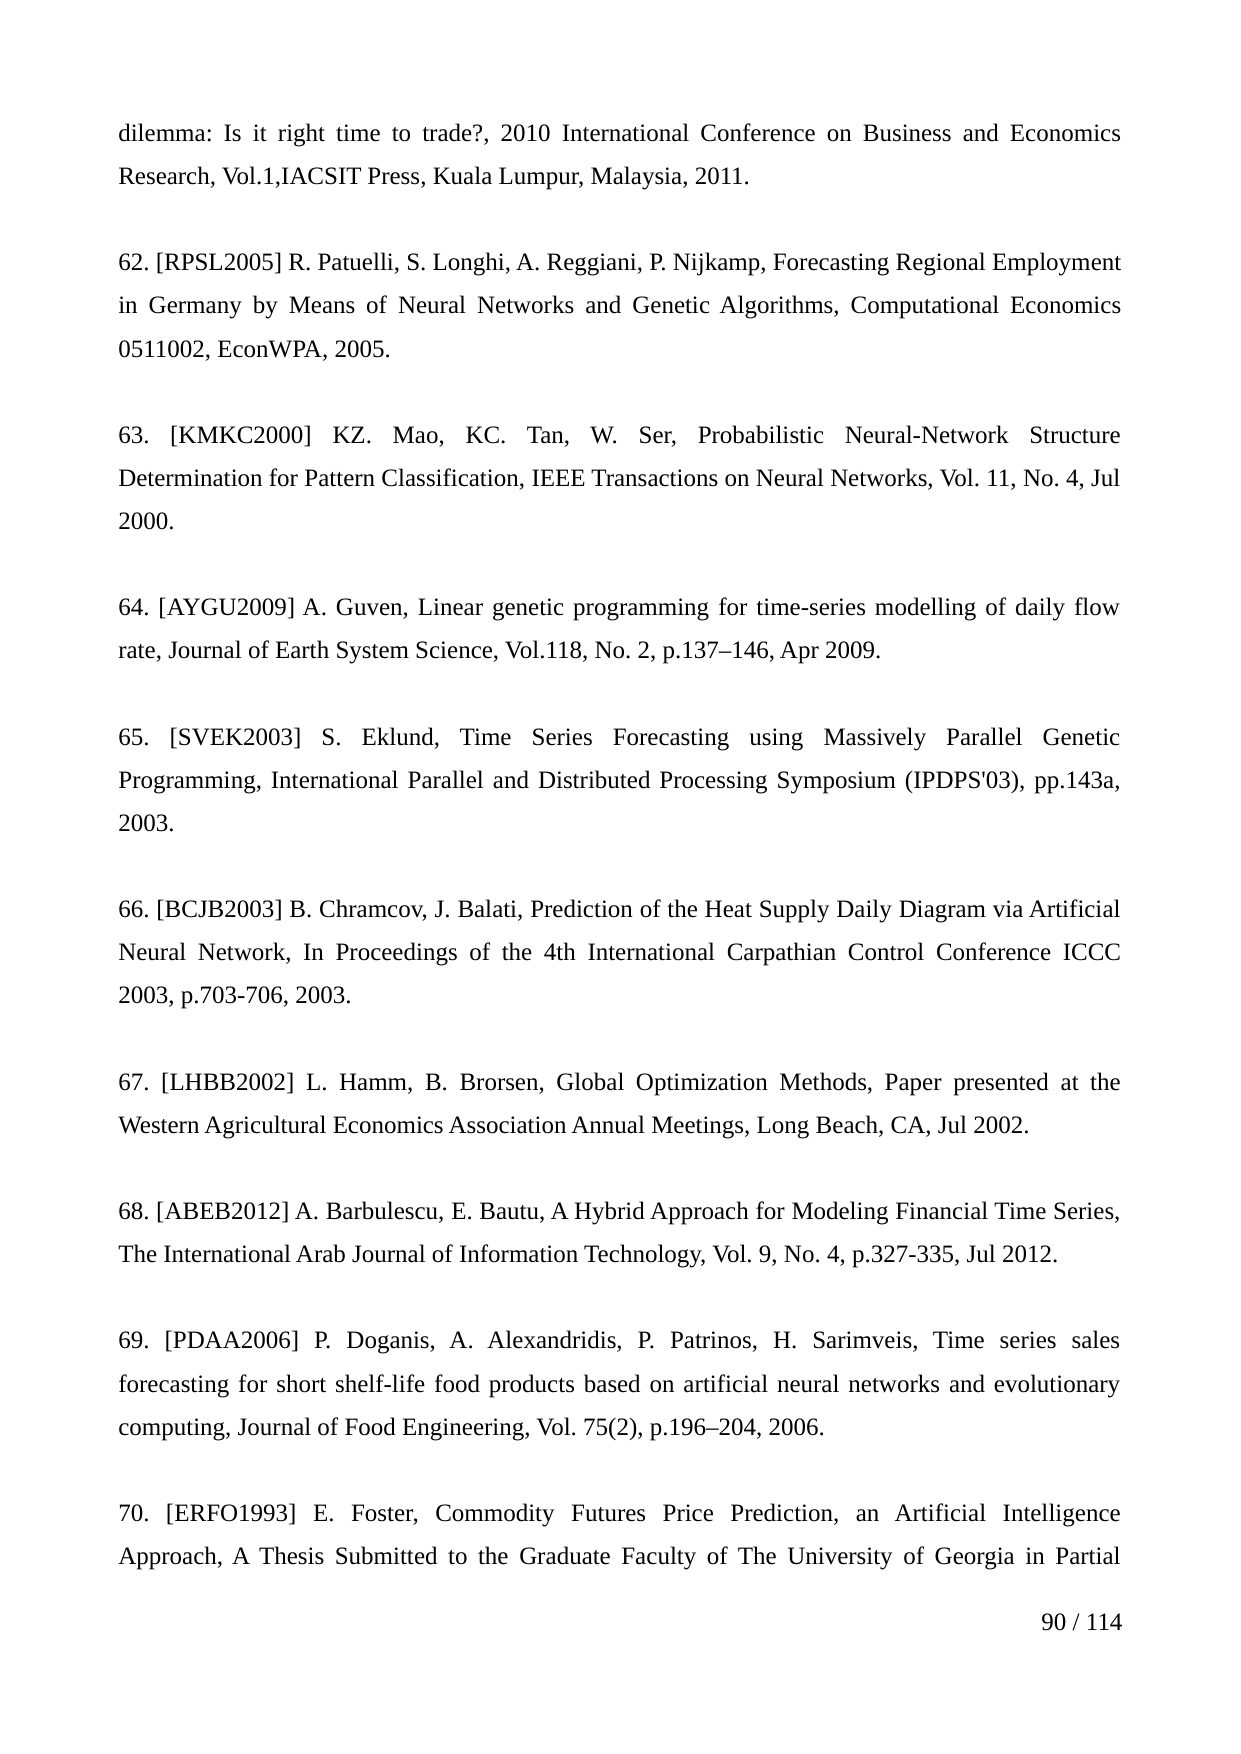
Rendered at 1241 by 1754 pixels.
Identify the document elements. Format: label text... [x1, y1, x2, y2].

text 67. [LHBB2002] L. Hamm, B. Brorsen, Global Optimization Methods, Paper presented at the Western Agricultural Economics Association Annual Meetings, Long Beach, CA, Jul 2002. [118, 1067, 1122, 1139]
text 69. [PDAA2006] P. Doganis, A. Alexandridis, P. Patrinos, H. Sarimveis, Time series sales forecasting for short shelf-life food products based on artificial neural networks and evolutionary computing, Journal of Food Engineering, Vol. 75(2), p.196–204, 2006. [118, 1326, 1122, 1441]
text 70. [ERFO1993] E. Foster, Commodity Futures Price Prediction, an Artificial Intelligence Approach, A Thesis Submitted to the Graduate Faculty of The University of Georgia in Partial [118, 1498, 1122, 1570]
text 63. [KMKC2000] KZ. Mao, KC. Tan, W. Ser, Probabilistic Neural-Network Structure Determination for Pattern Classification, IEEE Transactions on Neural Networks, Vol. 11, No. 4, Jul 2000. [118, 420, 1122, 535]
text 65. [SVEK2003] S. Eklund, Time Series Forecasting using Massively Parallel Genetic Programming, International Parallel and Distributed Processing Symposium (IPDPS'03), pp.143a, 2003. [118, 722, 1122, 837]
text dilemma: Is it right time to trade?, 2010 International Conference on Business and Economics Research, Vol.1,IACSIT Press, Kuala Lumpur, Malaysia, 2011. [118, 118, 1122, 190]
text 62. [RPSL2005] R. Patuelli, S. Longhi, A. Reggiani, P. Nijkamp, Forecasting Regional Employment in Germany by Means of Neural Networks and Genetic Algorithms, Computational Economics 0511002, EconWPA, 2005. [118, 247, 1122, 362]
text 68. [ABEB2012] A. Barbulescu, E. Bautu, A Hybrid Approach for Modeling Financial Time Series, The International Arab Journal of Information Technology, Vol. 9, No. 4, p.327-335, Jul 2012. [118, 1196, 1122, 1268]
text 64. [AYGU2009] A. Guven, Linear genetic programming for time-series modelling of daily flow rate, Journal of Earth System Science, Vol.118, No. 2, p.137–146, Apr 2009. [118, 592, 1122, 664]
text 66. [BCJB2003] B. Chramcov, J. Balati, Prediction of the Heat Supply Daily Diagram via Artificial Neural Network, In Proceedings of the 4th International Carpathian Control Conference ICCC 2003, p.703-706, 2003. [118, 894, 1122, 1009]
